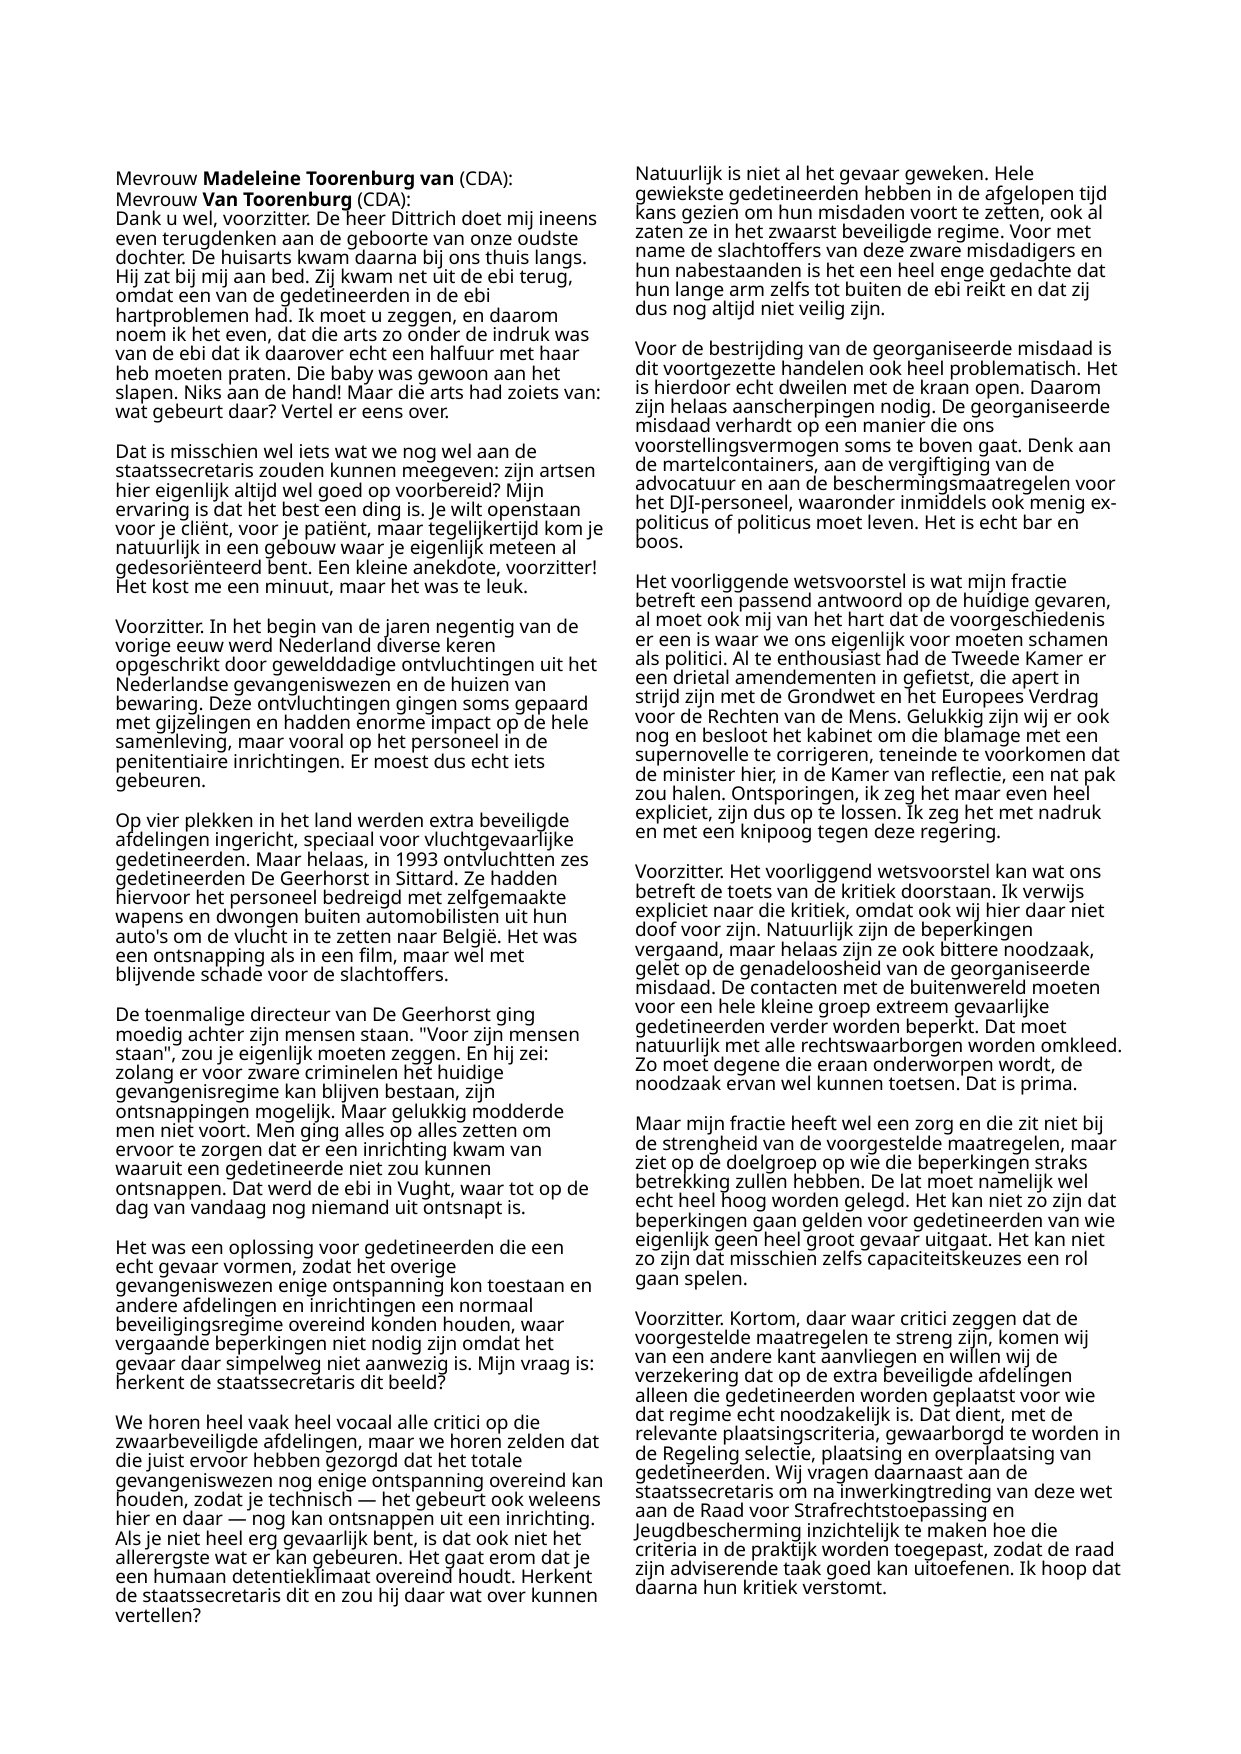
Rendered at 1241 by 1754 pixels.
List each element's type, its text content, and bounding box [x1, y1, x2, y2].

text Voor de bestrijding van de georganiseerde misdaad is dit voortgezette handelen ook heel problematisch. Het is hierdoor echt dweilen met de kraan open. Daarom zijn helaas aanscherpingen nodig. De georganiseerde misdaad verhardt op een manier die ons voorstellingsvermogen soms te boven gaat. Denk aan de martelcontainers, aan de vergiftiging van de advocatuur en aan de beschermingsmaatregelen voor het DJI-personeel, waaronder inmiddels ook menig ex-politicus of politicus moet leven. Het is echt bar en boos. [635, 340, 1125, 552]
text Dat is misschien wel iets wat we nog wel aan de staatssecretaris zouden kunnen meegeven: zijn artsen hier eigenlijk altijd wel goed op voorbereid? Mijn ervaring is dat het best een ding is. Je wilt openstaan voor je cliënt, voor je patiënt, maar tegelijkertijd kom je natuurlijk in een gebouw waar je eigenlijk meteen al gedesoriënteerd bent. Een kleine anekdote, voorzitter! Het kost me een minuut, maar het was te leuk. [115, 443, 605, 597]
text We horen heel vaak heel vocaal alle critici op die zwaarbeveiligde afdelingen, maar we horen zelden dat die juist ervoor hebben gezorgd dat het totale gevangeniswezen nog enige ontspanning overeind kan houden, zodat je technisch — het gebeurt ook weleens hier en daar — nog kan ontsnappen uit een inrichting. Als je niet heel erg gevaarlijk bent, is dat ook niet het allerergste wat er kan gebeuren. Het gaat erom dat je een humaan detentieklimaat overeind houdt. Herkent de staatssecretaris dit en zou hij daar wat over kunnen vertellen? [115, 1414, 605, 1626]
text De toenmalige directeur van De Geerhorst ging moedig achter zijn mensen staan. "Voor zijn mensen staan", zou je eigenlijk moeten zeggen. En hij zei: zolang er voor zware criminelen het huidige gevangenisregime kan blijven bestaan, zijn ontsnappingen mogelijk. Maar gelukkig modderde men niet voort. Men ging alles op alles zetten om ervoor te zorgen dat er een inrichting kwam van waaruit een gedetineerde niet zou kunnen ontsnappen. Dat werd de ebi in Vught, waar tot op de dag van vandaag nog niemand uit ontsnapt is. [115, 1006, 605, 1218]
text Het voorliggende wetsvoorstel is wat mijn fractie betreft een passend antwoord op de huidige gevaren, al moet ook mij van het hart dat de voorgeschiedenis er een is waar we ons eigenlijk voor moeten schamen als politici. Al te enthousiast had de Tweede Kamer er een drietal amendementen in gefietst, die apert in strijd zijn met de Grondwet en het Europees Verdrag voor de Rechten van de Mens. Gelukkig zijn wij er ook nog en besloot het kabinet om die blamage met een supernovelle te corrigeren, teneinde te voorkomen dat de minister hier, in de Kamer van reflectie, een nat pak zou halen. Ontsporingen, ik zeg het maar even heel expliciet, zijn dus op te lossen. Ik zeg het met nadruk en met een knipoog tegen deze regering. [635, 573, 1125, 843]
text Natuurlijk is niet al het gevaar geweken. Hele gewiekste gedetineerden hebben in de afgelopen tijd kans gezien om hun misdaden voort te zetten, ook al zaten ze in het zwaarst beveiligde regime. Voor met name de slachtoffers van deze zware misdadigers en hun nabestaanden is het een heel enge gedachte dat hun lange arm zelfs tot buiten de ebi reikt en dat zij dus nog altijd niet veilig zijn. [635, 165, 1125, 319]
text Het was een oplossing voor gedetineerden die een echt gevaar vormen, zodat het overige gevangeniswezen enige ontspanning kon toestaan en andere afdelingen en inrichtingen een normaal beveiligingsregime overeind konden houden, waar vergaande beperkingen niet nodig zijn omdat het gevaar daar simpelweg niet aanwezig is. Mijn vraag is: herkent de staatssecretaris dit beeld? [115, 1239, 605, 1393]
text Maar mijn fractie heeft wel een zorg en die zit niet bij de strengheid van de voorgestelde maatregelen, maar ziet op de doelgroep op wie die beperkingen straks betrekking zullen hebben. De lat moet namelijk wel echt heel hoog worden gelegd. Het kan niet zo zijn dat beperkingen gaan gelden voor gedetineerden van wie eigenlijk geen heel groot gevaar uitgaat. Het kan niet zo zijn dat misschien zelfs capaciteitskeuzes een rol gaan spelen. [635, 1115, 1125, 1289]
text Mevrouw Van Toorenburg (CDA): [115, 191, 605, 210]
text Mevrouw Madeleine Toorenburg van (CDA): [115, 165, 605, 191]
text Voorzitter. In het begin van de jaren negentig van de vorige eeuw werd Nederland diverse keren opgeschrikt door gewelddadige ontvluchtingen uit het Nederlandse gevangeniswezen en de huizen van bewaring. Deze ontvluchtingen gingen soms gepaard met gijzelingen en hadden enorme impact op de hele samenleving, maar vooral op het personeel in de penitentiaire inrichtingen. Er moest dus echt iets gebeuren. [115, 618, 605, 791]
text Op vier plekken in het land werden extra beveiligde afdelingen ingericht, speciaal voor vluchtgevaarlijke gedetineerden. Maar helaas, in 1993 ontvluchtten zes gedetineerden De Geerhorst in Sittard. Ze hadden hiervoor het personeel bedreigd met zelfgemaakte wapens en dwongen buiten automobilisten uit hun auto's om de vlucht in te zetten naar België. Het was een ontsnapping als in een film, maar wel met blijvende schade voor de slachtoffers. [115, 812, 605, 986]
text Voorzitter. Kortom, daar waar critici zeggen dat de voorgestelde maatregelen te streng zijn, komen wij van een andere kant aanvliegen en willen wij de verzekering dat op de extra beveiligde afdelingen alleen die gedetineerden worden geplaatst voor wie dat regime echt noodzakelijk is. Dat dient, met de relevante plaatsingscriteria, gewaarborgd te worden in de Regeling selectie, plaatsing en overplaatsing van gedetineerden. Wij vragen daarnaast aan de staatssecretaris om na inwerkingtreding van deze wet aan de Raad voor Strafrechtstoepassing en Jeugdbescherming inzichtelijk te maken hoe die criteria in de praktijk worden toegepast, zodat de raad zijn adviserende taak goed kan uitoefenen. Ik hoop dat daarna hun kritiek verstomt. [635, 1309, 1125, 1599]
text Voorzitter. Het voorliggend wetsvoorstel kan wat ons betreft de toets van de kritiek doorstaan. Ik verwijs expliciet naar die kritiek, omdat ook wij hier daar niet doof voor zijn. Natuurlijk zijn de beperkingen vergaand, maar helaas zijn ze ook bittere noodzaak, gelet op de genadeloosheid van de georganiseerde misdaad. De contacten met de buitenwereld moeten voor een hele kleine groep extreem gevaarlijke gedetineerden verder worden beperkt. Dat moet natuurlijk met alle rechtswaarborgen worden omkleed. Zo moet degene die eraan onderworpen wordt, de noodzaak ervan wel kunnen toetsen. Dat is prima. [635, 863, 1125, 1095]
text Dank u wel, voorzitter. De heer Dittrich doet mij ineens even terugdenken aan de geboorte van onze oudste dochter. De huisarts kwam daarna bij ons thuis langs. Hij zat bij mij aan bed. Zij kwam net uit de ebi terug, omdat een van de gedetineerden in de ebi hartproblemen had. Ik moet u zeggen, en daarom noem ik het even, dat die arts zo onder de indruk was van de ebi dat ik daarover echt een halfuur met haar heb moeten praten. Die baby was gewoon aan het slapen. Niks aan de hand! Maar die arts had zoiets van: wat gebeurt daar? Vertel er eens over. [115, 210, 605, 422]
